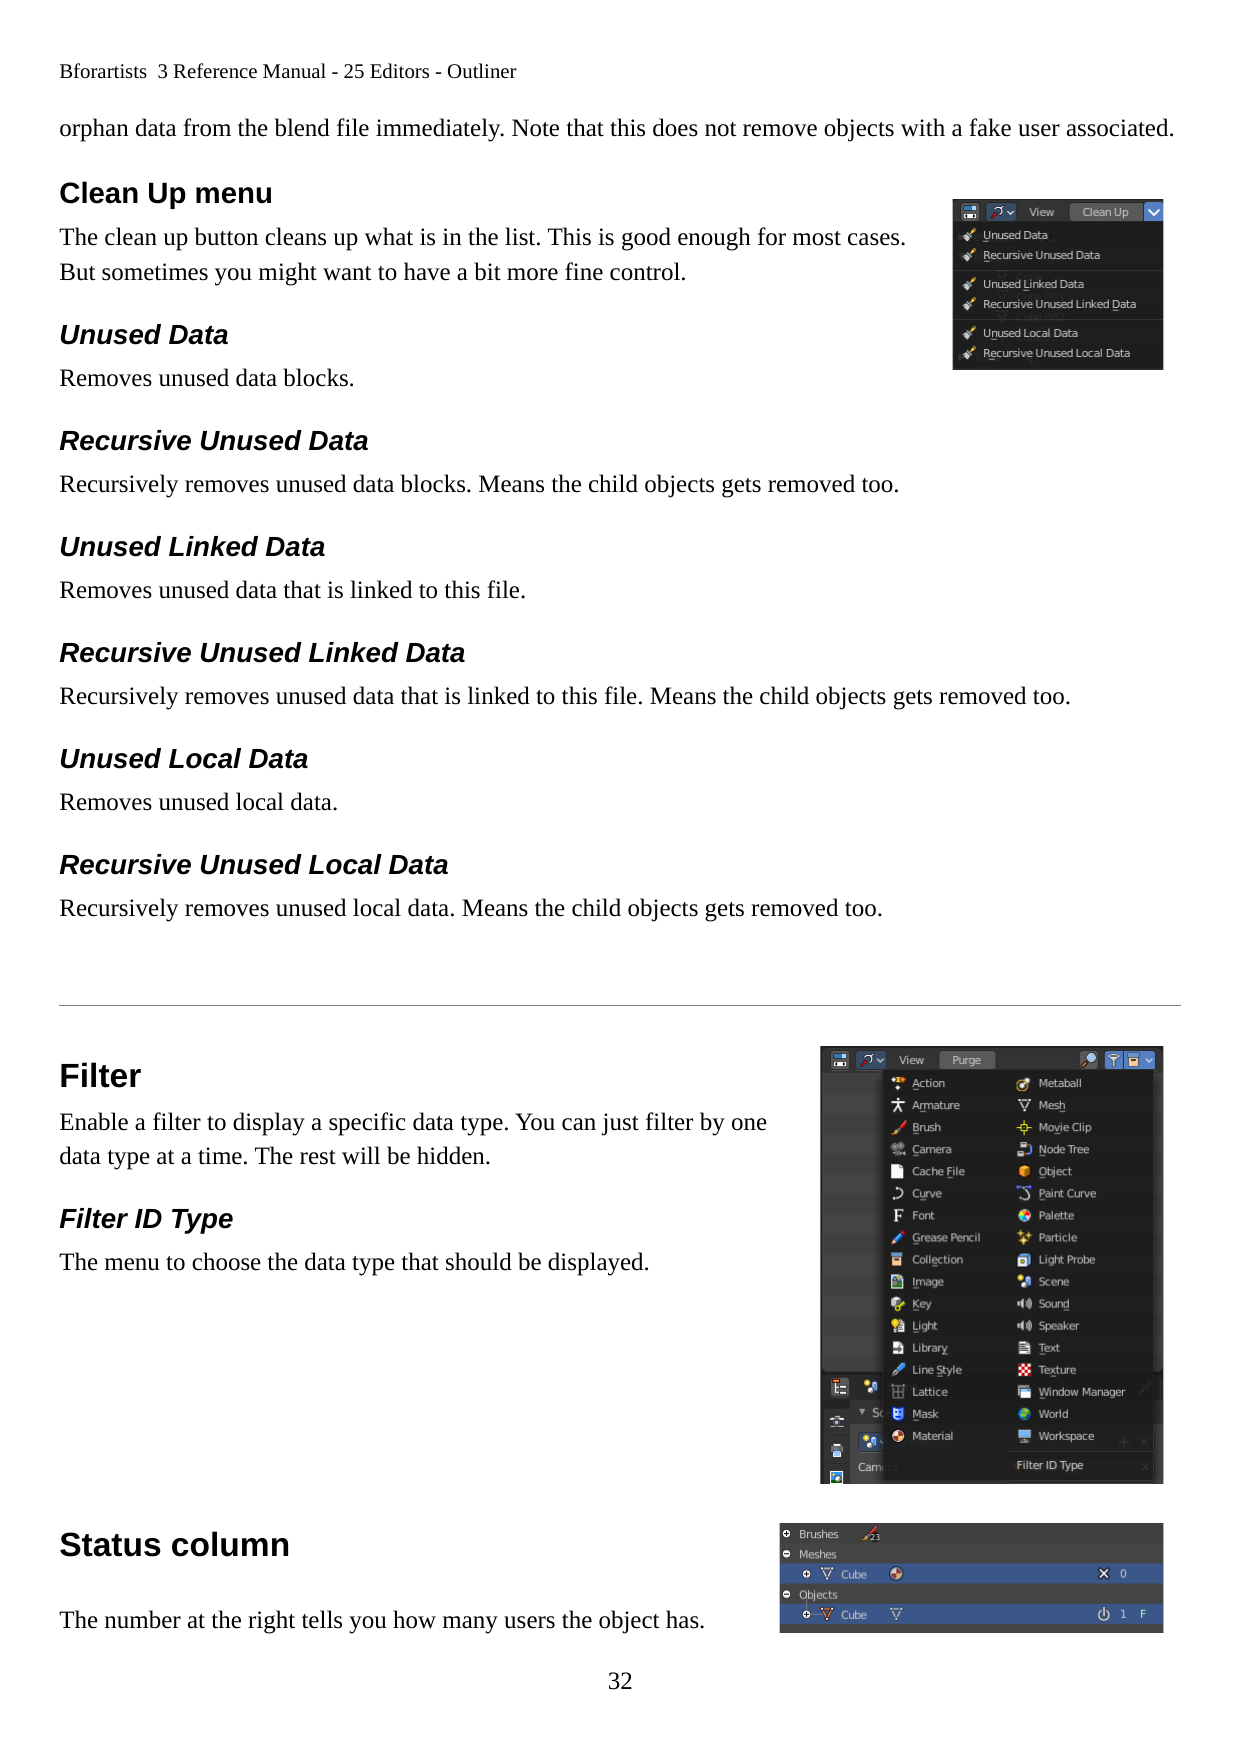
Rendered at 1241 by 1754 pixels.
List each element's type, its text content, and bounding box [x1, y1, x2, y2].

picture [779, 1523, 1164, 1633]
subtitle Recursive Unused Data [59, 424, 1181, 456]
text Removes unused data blocks. [59, 363, 1181, 392]
subtitle [1164, 1525, 1181, 1564]
text Removes unused data that is linked to this file. [59, 575, 1181, 603]
text Recursively removes unused data that is linked to this file. Means the child objects gets removed too. [59, 681, 1181, 709]
subtitle Filter ID Type [59, 1203, 820, 1235]
subtitle Clean Up menu [59, 176, 1181, 210]
text The clean up button cleans up what is in the list. This is good enough for most cases. But sometimes you might want to have a bit more fine control. [59, 222, 952, 286]
subtitle Status column [59, 1525, 779, 1564]
text The number at the right tells you how many users the object has. [59, 1605, 1181, 1634]
text orphan data from the blend file immediately. Note that this does not remove objects with a fake user associated. [59, 113, 1181, 141]
subtitle Recursive Unused Linked Data [59, 636, 1181, 668]
subtitle [1164, 1056, 1181, 1094]
subtitle [1164, 1203, 1181, 1235]
text Enable a filter to display a specific data type. You can just filter by one data type at a time. The rest will be hidden. [59, 1107, 820, 1170]
subtitle Unused Data [59, 318, 952, 350]
text The menu to choose the data type that should be displayed. [59, 1247, 820, 1276]
subtitle Unused Linked Data [59, 530, 1181, 562]
picture [820, 1046, 1164, 1484]
subtitle [1164, 318, 1181, 350]
text Recursively removes unused data blocks. Means the child objects gets removed too. [59, 469, 1181, 498]
subtitle Unused Local Data [59, 742, 1181, 774]
text Removes unused local data. [59, 787, 1181, 815]
text Recursively removes unused local data. Means the child objects gets removed too. [59, 893, 1181, 921]
picture [952, 199, 1164, 370]
subtitle Recursive Unused Local Data [59, 848, 1181, 880]
subtitle Filter [59, 1056, 820, 1094]
